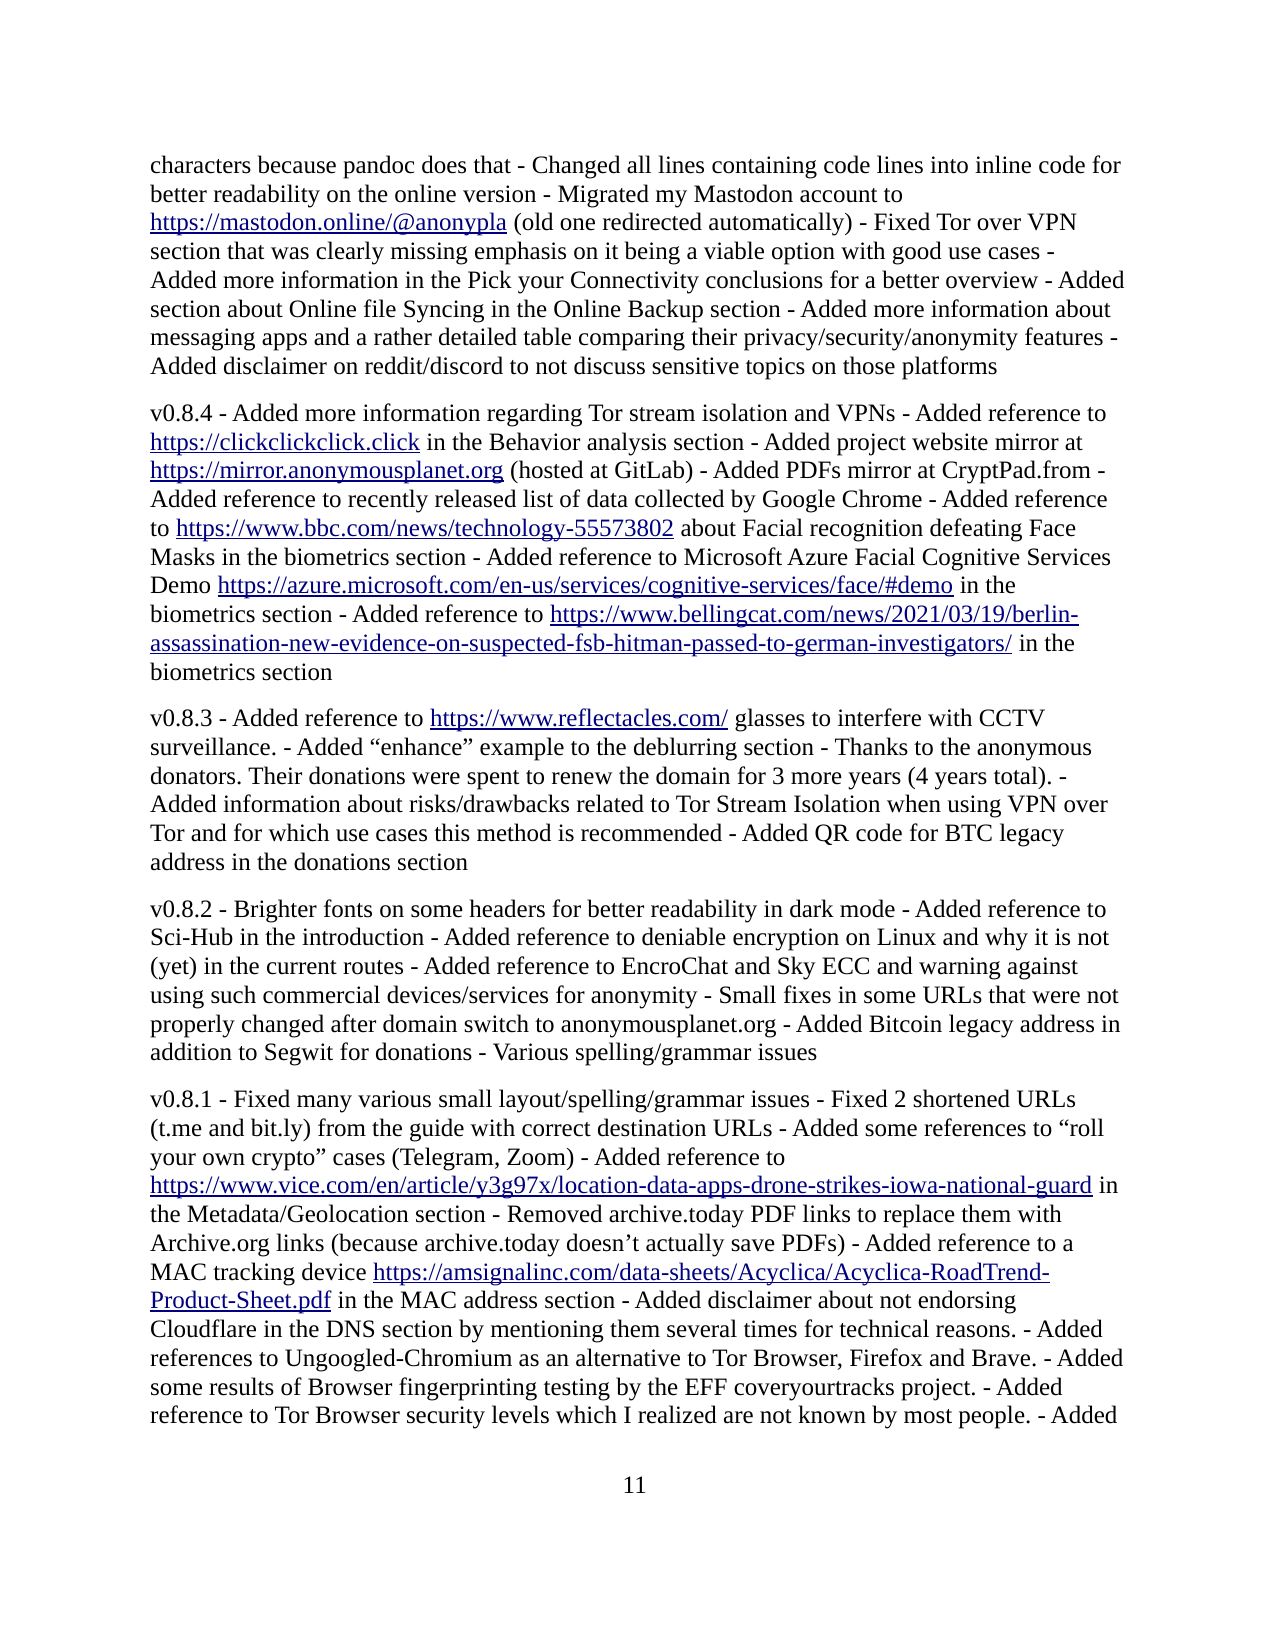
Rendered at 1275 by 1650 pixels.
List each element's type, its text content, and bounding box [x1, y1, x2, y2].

text v0.8.2 - Brighter fonts on some headers for better readability in dark mode - Added reference to Sci-Hub in the introduction - Added reference to deniable encryption on Linux and why it is not (yet) in the current routes - Added reference to EncroChat and Sky ECC and warning against using such commercial devices/services for anonymity - Small fixes in some URLs that were not properly changed after domain switch to anonymousplanet.org - Added Bitcoin legacy address in addition to Segwit for donations - Various spelling/grammar issues [150, 894, 1125, 1066]
text characters because pandoc does that - Changed all lines containing code lines into inline code for better readability on the online version - Migrated my Mastodon account to https://mastodon.online/@anonypla (old one redirected automatically) - Fixed Tor over VPN section that was clearly missing emphasis on it being a viable option with good use cases - Added more information in the Pick your Connectivity conclusions for a better overview - Added section about Online file Syncing in the Online Backup section - Added more information about messaging apps and a rather detailed table comparing their privacy/security/anonymity features - Added disclaimer on reddit/discord to not discuss sensitive topics on those platforms [150, 150, 1125, 380]
text v0.8.3 - Added reference to https://www.reflectacles.com/ glasses to interfere with CCTV surveillance. - Added “enhance” example to the deblurring section - Thanks to the anonymous donators. Their donations were spent to renew the domain for 3 more years (4 years total). - Added information about risks/drawbacks related to Tor Stream Isolation when using VPN over Tor and for which use cases this method is recommended - Added QR code for BTC legacy address in the donations section [150, 703, 1125, 876]
text v0.8.1 - Fixed many various small layout/spelling/grammar issues - Fixed 2 shortened URLs (t.me and bit.ly) from the guide with correct destination URLs - Added some references to “roll your own crypto” cases (Telegram, Zoom) - Added reference to https://www.vice.com/en/article/y3g97x/location-data-apps-drone-strikes-iowa-national-guard in the Metadata/Geolocation section - Removed archive.today PDF links to replace them with Archive.org links (because archive.today doesn’t actually save PDFs) - Added reference to a MAC tracking device https://amsignalinc.com/data-sheets/Acyclica/Acyclica-RoadTrend-Product-Sheet.pdf in the MAC address section - Added disclaimer about not endorsing Cloudflare in the DNS section by mentioning them several times for technical reasons. - Added references to Ungoogled-Chromium as an alternative to Tor Browser, Firefox and Brave. - Added some results of Browser fingerprinting testing by the EFF coveryourtracks project. - Added reference to Tor Browser security levels which I realized are not known by most people. - Added [150, 1084, 1125, 1429]
text v0.8.4 - Added more information regarding Tor stream isolation and VPNs - Added reference to https://clickclickclick.click in the Behavior analysis section - Added project website mirror at https://mirror.anonymousplanet.org (hosted at GitLab) - Added PDFs mirror at CryptPad.from - Added reference to recently released list of data collected by Google Chrome - Added reference to https://www.bbc.com/news/technology-55573802 about Facial recognition defeating Face Masks in the biometrics section - Added reference to Microsoft Azure Facial Cognitive Services Demo https://azure.microsoft.com/en-us/services/cognitive-services/face/#demo in the biometrics section - Added reference to https://www.bellingcat.com/news/2021/03/19/berlin-assassination-new-evidence-on-suspected-fsb-hitman-passed-to-german-investigators/ in the biometrics section [150, 398, 1125, 685]
